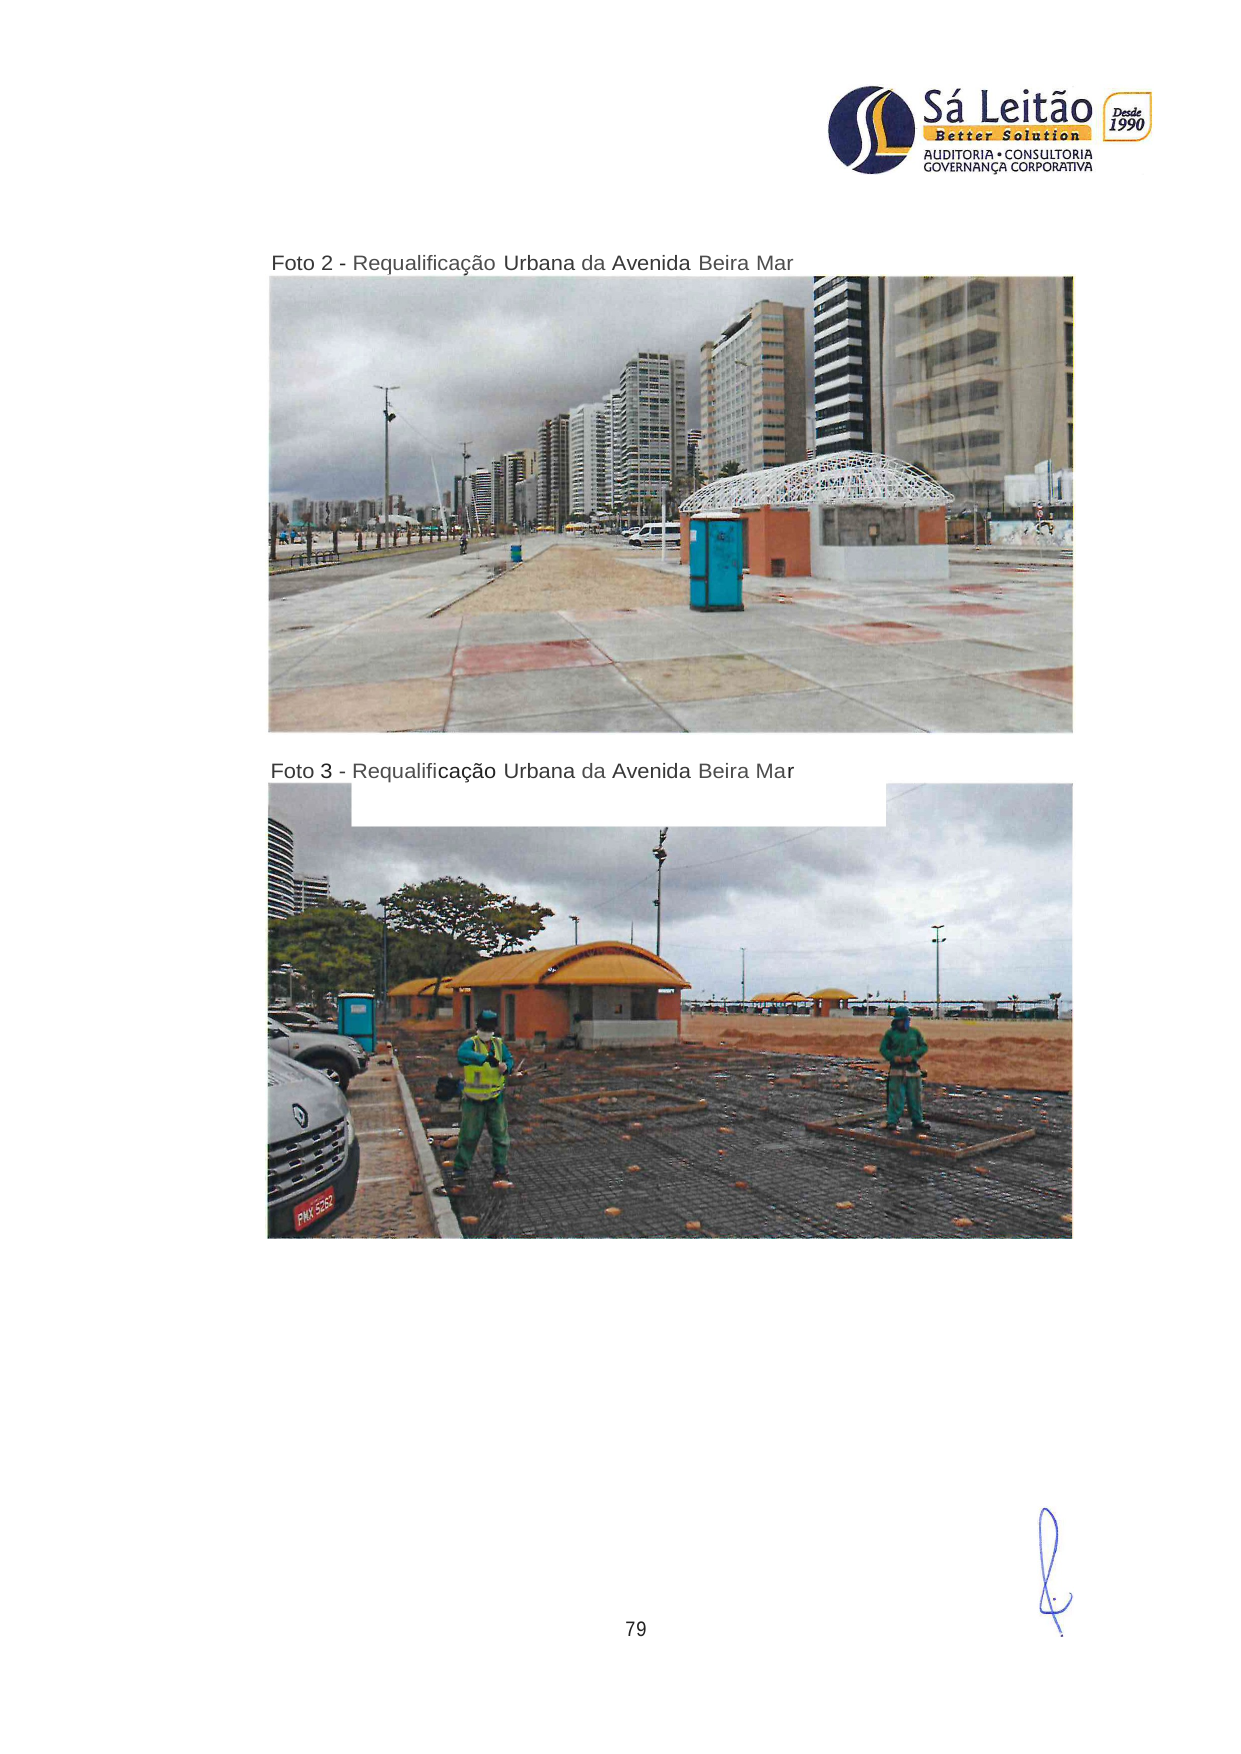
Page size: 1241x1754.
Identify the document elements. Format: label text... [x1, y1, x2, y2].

text 79 [624, 1507, 1165, 1643]
picture [827, 84, 1154, 175]
picture [1037, 1506, 1074, 1637]
picture [265, 274, 1076, 735]
text Foto 3 - Requalificação Urbana da Avenida Beira Mar [270, 759, 1165, 783]
text Foto 2 - Requalificação Urbana da Avenida Beira Mar [271, 251, 1165, 275]
picture [265, 780, 1076, 1239]
